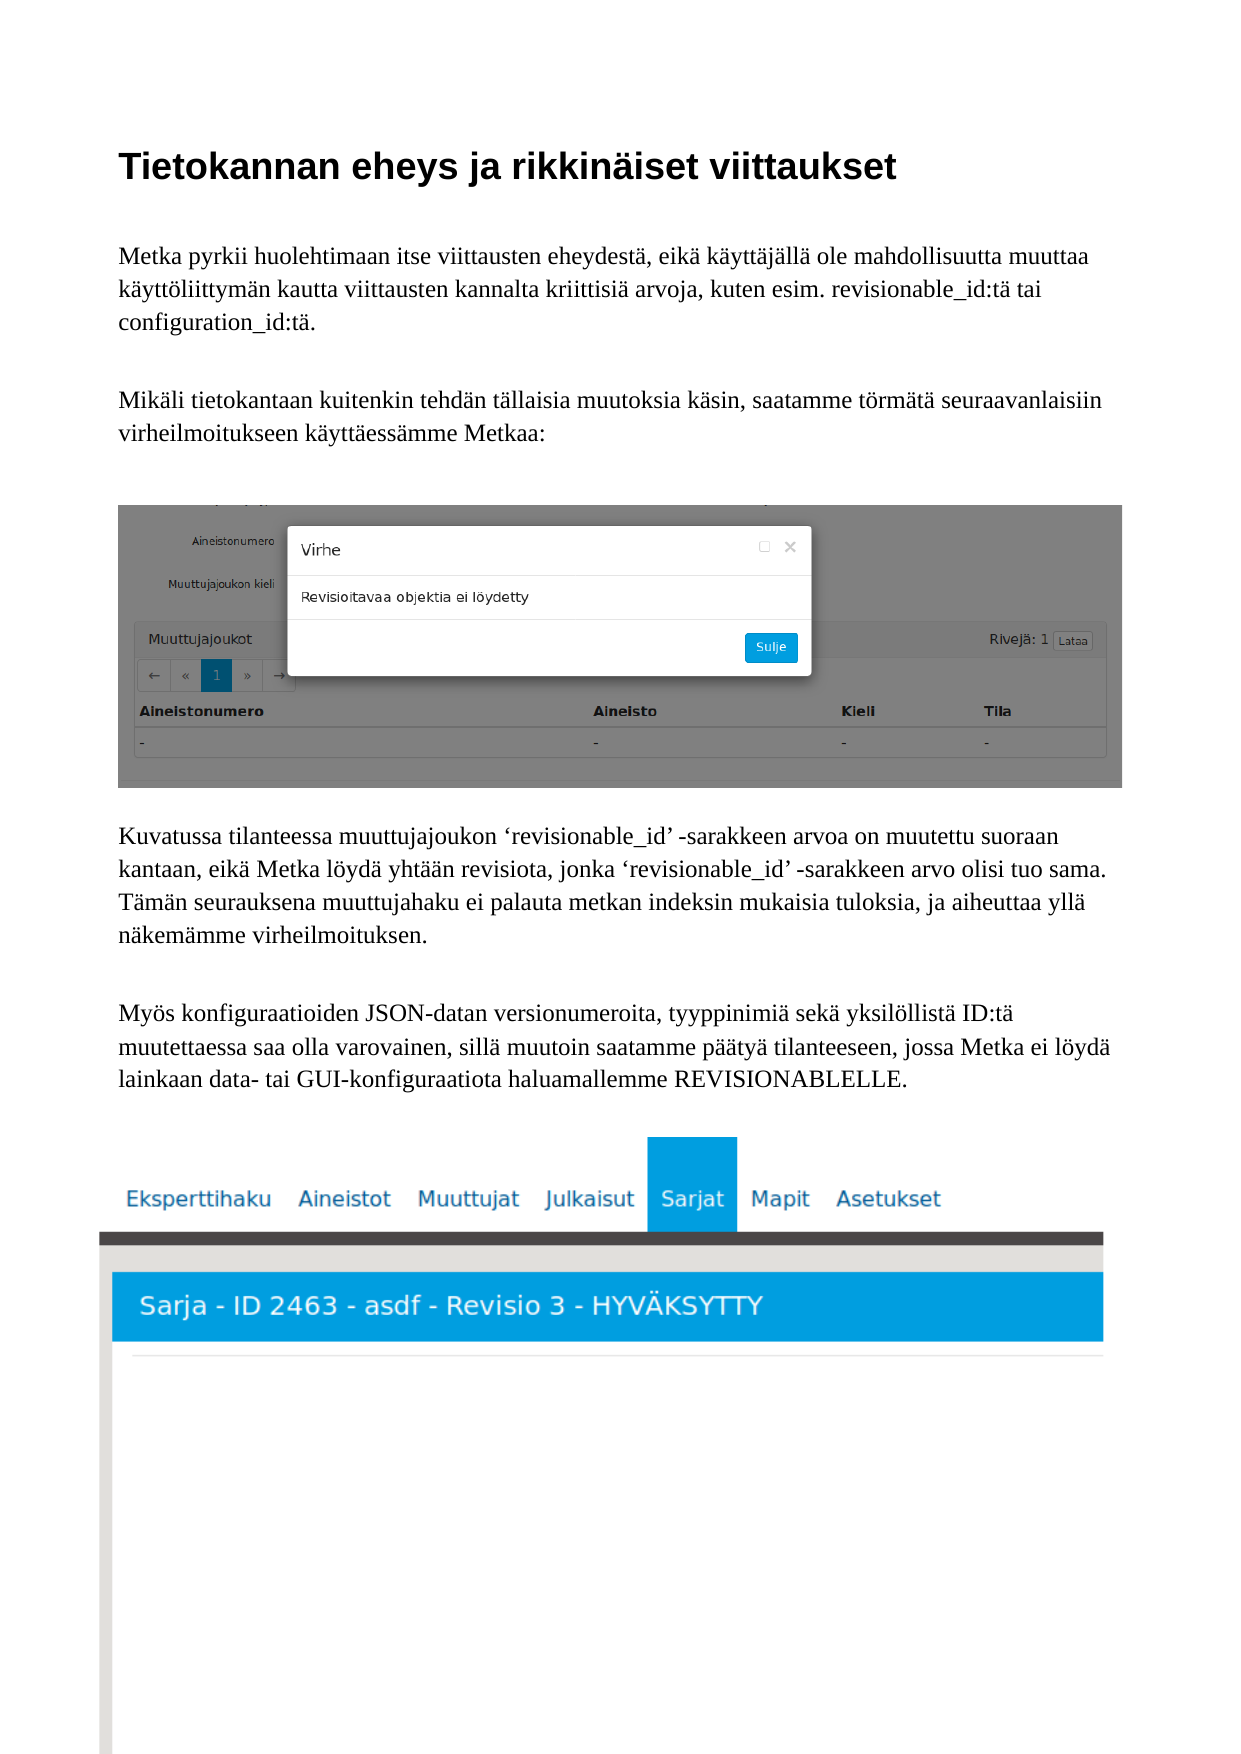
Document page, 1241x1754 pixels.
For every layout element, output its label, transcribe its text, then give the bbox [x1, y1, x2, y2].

picture [99, 1137, 1104, 1754]
picture [413, 1295, 421, 1314]
text Kuvatussa tilanteessa muuttujajoukon ‘revisionable_id’ -sarakkeen arvoa on muutettu suoraan kantaan, eikä Metka löydä yhtään revisiota, jonka ‘revisionable_id’ -sarakkeen arvo olisi tuo sama. Tämän seurauksena muuttujahaku ei palauta metkan indeksin mukaisia tuloksia, ja aiheuttaa yllä näkemämme virheilmoituksen. [118, 788, 1122, 949]
picture [552, 1297, 564, 1314]
subtitle Tietokannan eheys ja rikkinäiset viittaukset [118, 144, 1122, 187]
picture [465, 1301, 478, 1314]
picture [288, 1297, 302, 1314]
picture [481, 1301, 493, 1314]
picture [141, 1297, 155, 1314]
picture [690, 1195, 696, 1206]
picture [193, 1301, 205, 1314]
picture [306, 1297, 319, 1314]
picture [449, 1297, 462, 1314]
text Mikäli tietokantaan kuitenkin tehdän tällaisia muutoksia käsin, saatamme törmätä seuraavanlaisiin virheilmoitukseen käyttäessämme Metkaa: [118, 385, 1122, 447]
text Metka pyrkii huolehtimaan itse viittausten eheydestä, eikä käyttäjällä ole mahdollisuutta muuttaa käyttöliittymän kautta viittausten kannalta kriittisiä arvoja, kuten esim. revisionable_id:tä tai configuration_id:tä. [118, 241, 1122, 336]
picture [683, 1297, 697, 1314]
picture [118, 505, 1123, 788]
picture [594, 1297, 609, 1314]
picture [526, 1301, 540, 1314]
picture [647, 1297, 663, 1314]
text Myös konfiguraatioiden JSON-datan versionumeroita, tyyppinimiä sekä yksilöllistä ID:tä muutettaessa saa olla varovainen, sillä muutoin saatamme päätyä tilanteeseen, jossa Metka ei löydä lainkaan data- tai GUI-konfiguraatiota haluamallemme REVISIONABLELLE. [118, 998, 1122, 1093]
picture [324, 1297, 336, 1314]
picture [613, 1297, 645, 1314]
text [118, 496, 1122, 505]
picture [718, 1192, 723, 1206]
picture [505, 1301, 516, 1314]
picture [180, 1301, 188, 1320]
picture [382, 1295, 409, 1314]
picture [698, 1195, 714, 1210]
picture [700, 1297, 762, 1314]
picture [667, 1297, 680, 1314]
picture [366, 1301, 378, 1314]
picture [663, 1191, 686, 1206]
picture [158, 1301, 171, 1314]
picture [271, 1297, 283, 1314]
picture [244, 1297, 260, 1314]
